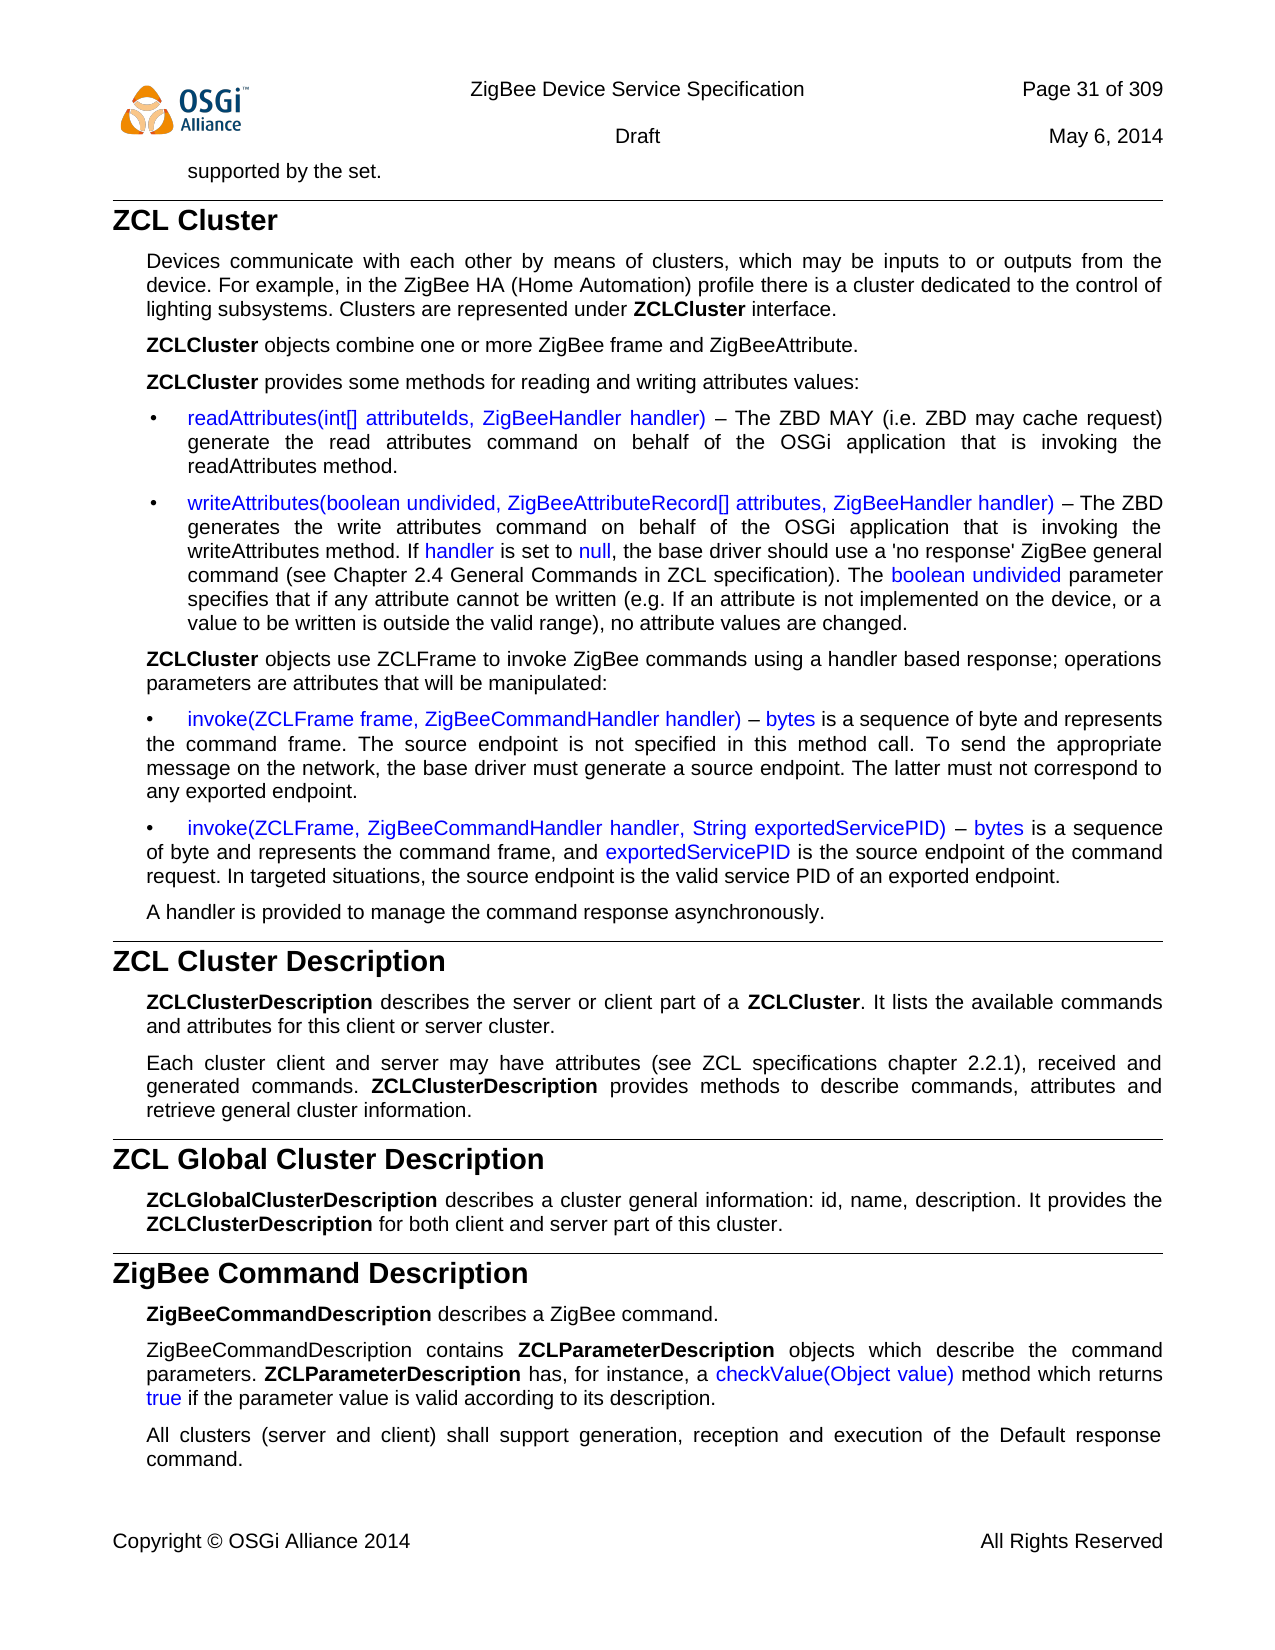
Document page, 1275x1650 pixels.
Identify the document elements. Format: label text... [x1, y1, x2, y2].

text ZCLCluster objects combine one or more ZigBee frame and ZigBeeAttribute. [146, 333, 1163, 357]
subtitle ZCL Cluster Description [112, 942, 1163, 977]
subtitle ZCL Global Cluster Description [112, 1140, 1163, 1176]
text ZigBeeCommandDescription describes a ZigBee command. [146, 1302, 1163, 1326]
text All clusters (server and client) shall support generation, reception and execution of the Default response command. [146, 1423, 1163, 1471]
text Devices communicate with each other by means of clusters, which may be inputs to or outputs from the device. For example, in the ZigBee HA (Home Automation) profile there is a cluster dedicated to the control of lighting subsystems. Clusters are represented under ZCLCluster interface. [146, 249, 1163, 321]
list invoke(ZCLFrame frame, ZigBeeCommandHandler handler) – bytes is a sequence of byte and represents the command frame. The source endpoint is not specified in this method call. To send the appropriate message on the network, the base driver must generate a source endpoint. The latter must not correspond to any exported endpoint. [146, 707, 1163, 803]
list A handler is provided to manage the command response asynchronously. [146, 900, 1163, 924]
text ZCLGlobalClusterDescription describes a cluster general information: id, name, description. It provides the ZCLClusterDescription for both client and server part of this cluster. [146, 1188, 1163, 1236]
list writeAttributes(boolean undivided, ZigBeeAttributeRecord[] attributes, ZigBeeHandler handler) – The ZBD generates the write attributes command on behalf of the OSGi application that is invoking the writeAttributes method. If handler is set to null, the base driver should use a 'no response' ZigBee general command (see Chapter 2.4 General Commands in ZCL specification). The boolean undivided parameter specifies that if any attribute cannot be written (e.g. If an attribute is not implemented on the device, or a value to be written is outside the valid range), no attribute values are changed. [150, 491, 1163, 634]
subtitle ZCL Cluster [112, 201, 1163, 236]
list supported by the set. [150, 159, 1163, 183]
text ZCLClusterDescription describes the server or client part of a ZCLCluster. It lists the available commands and attributes for this client or server cluster. [146, 990, 1163, 1038]
text ZigBeeCommandDescription contains ZCLParameterDescription objects which describe the command parameters. ZCLParameterDescription has, for instance, a checkValue(Object value) method which returns true if the parameter value is valid according to its description. [146, 1338, 1163, 1410]
text ZCLCluster provides some methods for reading and writing attributes values: [146, 369, 1163, 393]
list invoke(ZCLFrame, ZigBeeCommandHandler handler, String exportedServicePID) – bytes is a sequence of byte and represents the command frame, and exportedServicePID is the source endpoint of the command request. In targeted situations, the source endpoint is the valid service PID of an exported endpoint. [146, 816, 1163, 888]
list readAttributes(int[] attributeIds, ZigBeeHandler handler) – The ZBD MAY (i.e. ZBD may cache request) generate the read attributes command on behalf of the OSGi application that is invoking the readAttributes method. [150, 406, 1163, 478]
text Each cluster client and server may have attributes (see ZCL specifications chapter 2.2.1), received and generated commands. ZCLClusterDescription provides methods to describe commands, attributes and retrieve general cluster information. [146, 1050, 1163, 1122]
text ZCLCluster objects use ZCLFrame to invoke ZigBee commands using a handler based response; operations parameters are attributes that will be manipulated: [146, 647, 1163, 695]
picture [113, 78, 257, 142]
subtitle ZigBee Command Description [112, 1254, 1163, 1289]
